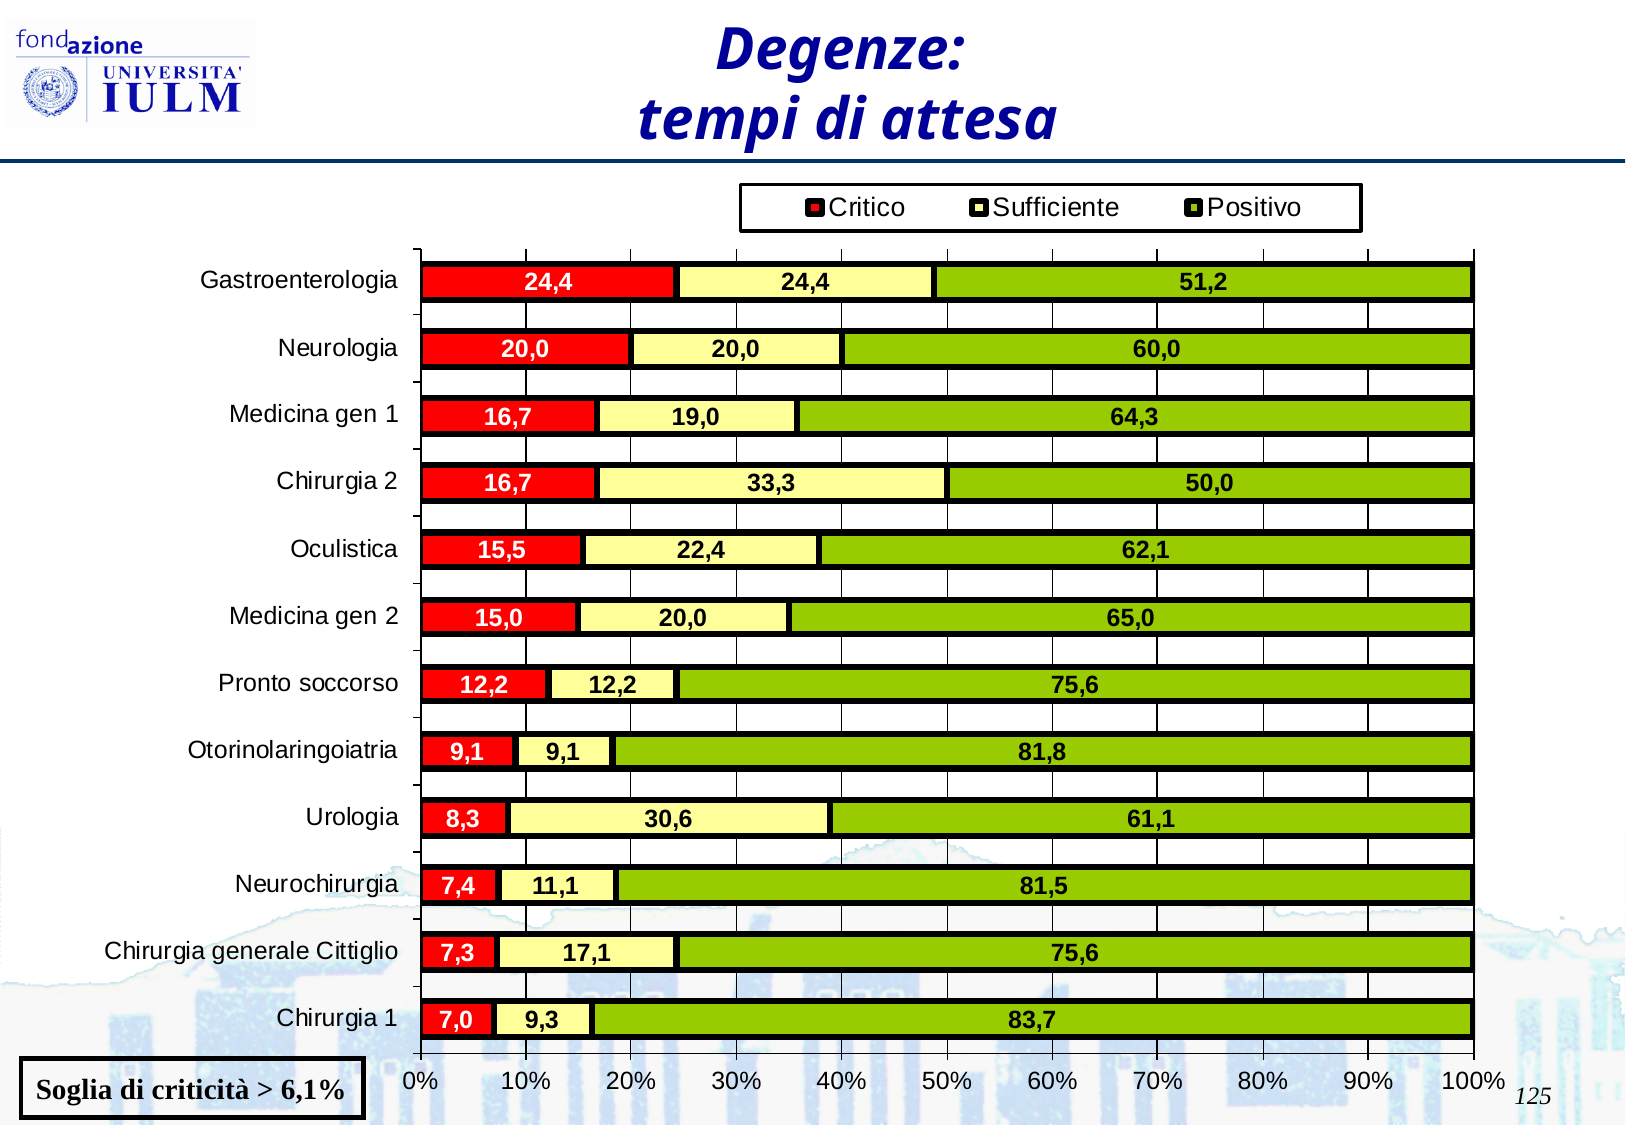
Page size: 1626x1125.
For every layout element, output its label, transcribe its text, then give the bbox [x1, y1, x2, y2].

text_box Degenze: tempi di attesa [304, 18, 1392, 144]
text_box Soglia di criticità > 6,1% [21, 1058, 364, 1118]
picture [5, 19, 256, 127]
picture [81, 171, 1544, 1125]
